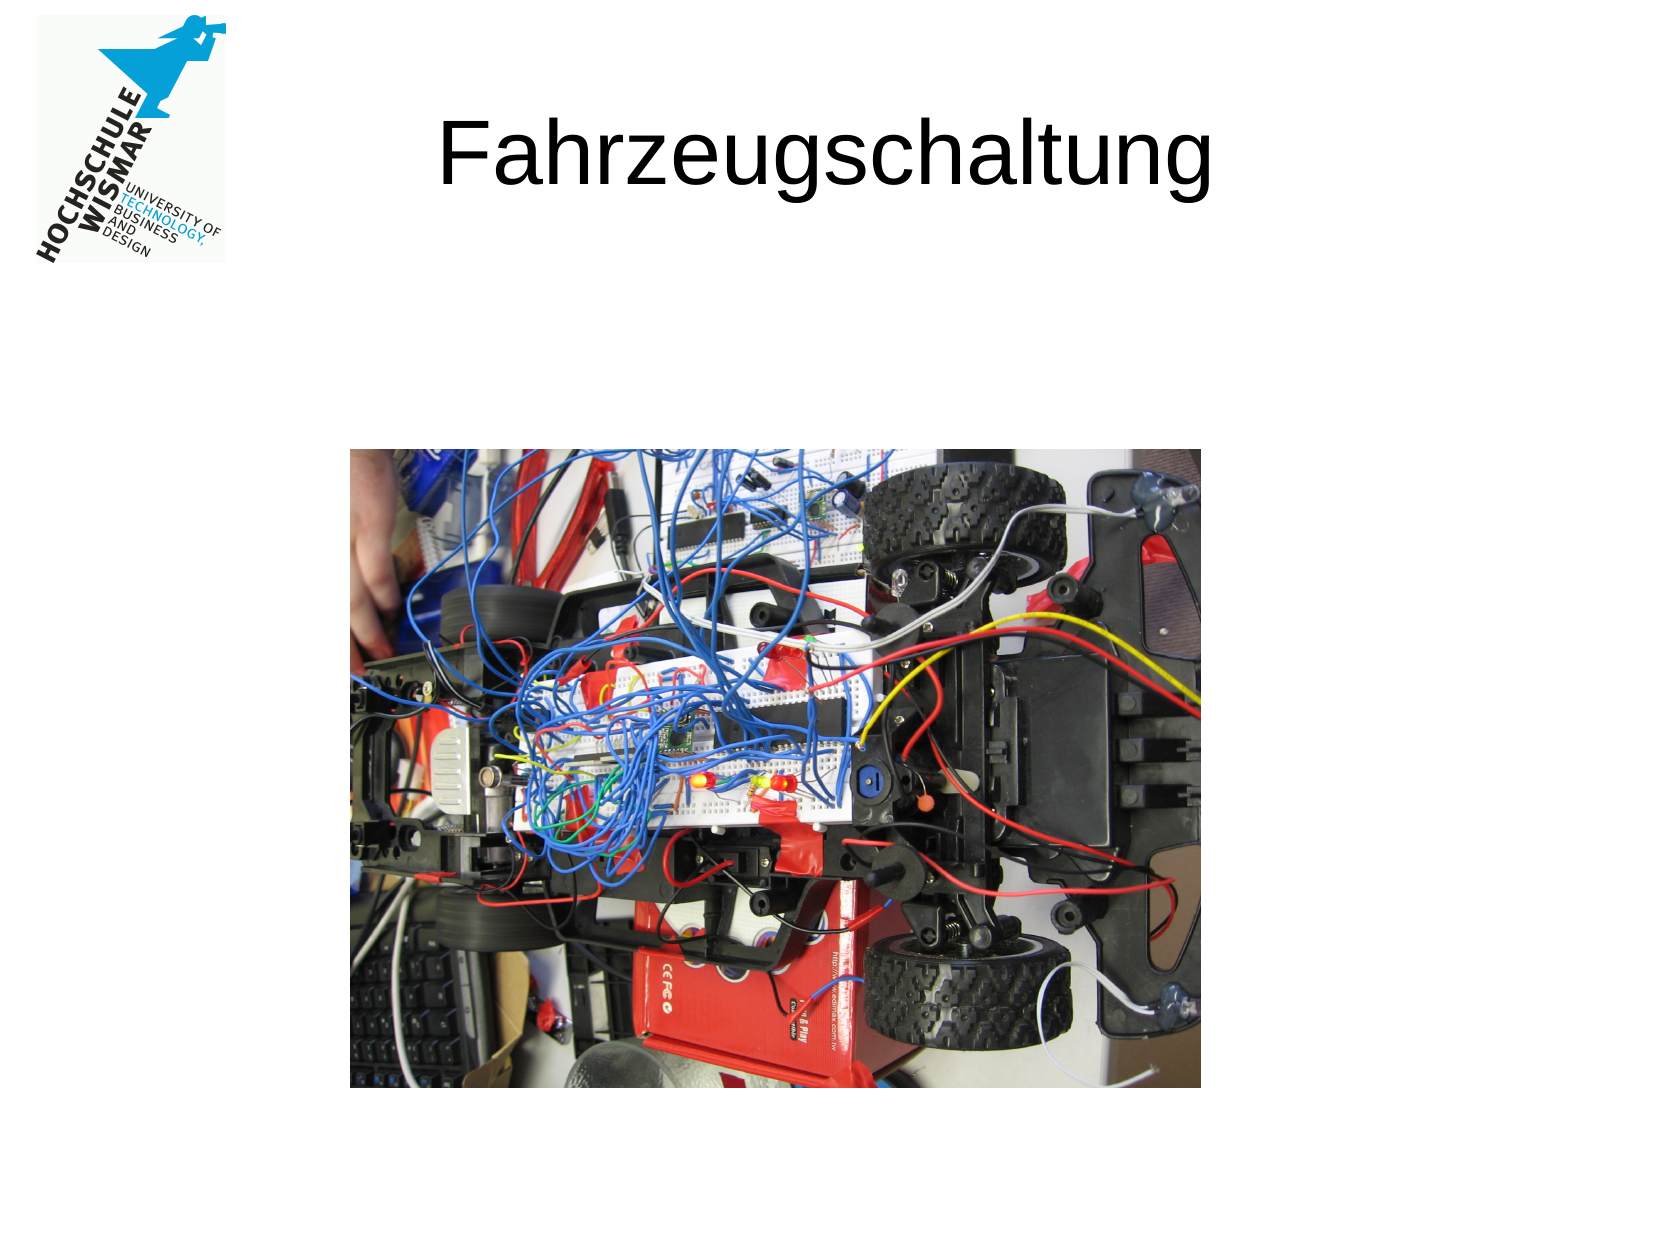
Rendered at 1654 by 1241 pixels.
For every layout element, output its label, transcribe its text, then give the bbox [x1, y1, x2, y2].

picture [36, 15, 226, 263]
picture [196, 33, 205, 43]
picture [199, 15, 226, 24]
title Fahrzeugschaltung [226, 56, 1571, 250]
picture [350, 449, 1201, 1088]
